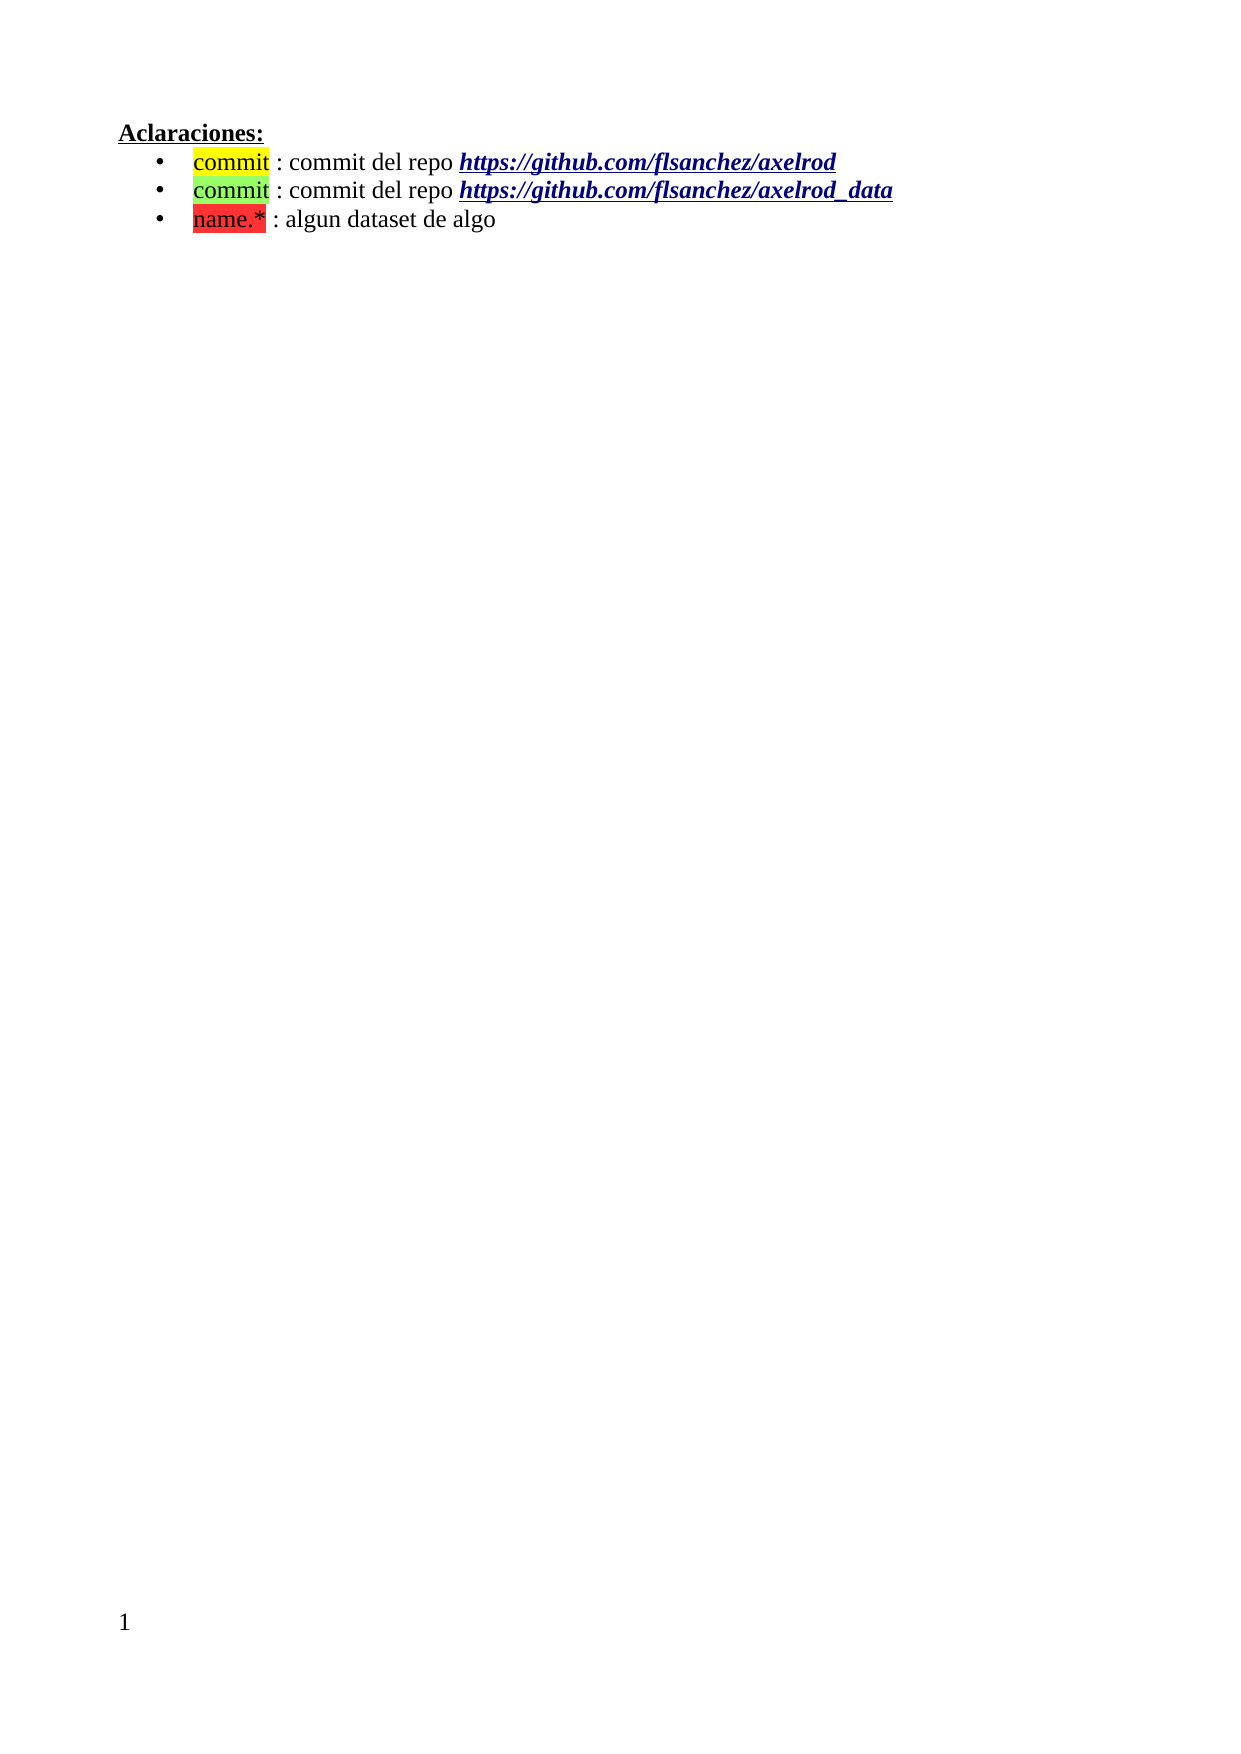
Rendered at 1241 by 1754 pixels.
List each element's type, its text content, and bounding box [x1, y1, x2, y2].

text Aclaraciones: [118, 118, 1122, 147]
list name.* : algun dataset de algo [156, 204, 1122, 233]
list commit : commit del repo https://github.com/flsanchez/axelrod [156, 147, 1122, 176]
list commit : commit del repo https://github.com/flsanchez/axelrod_data [156, 176, 1122, 204]
